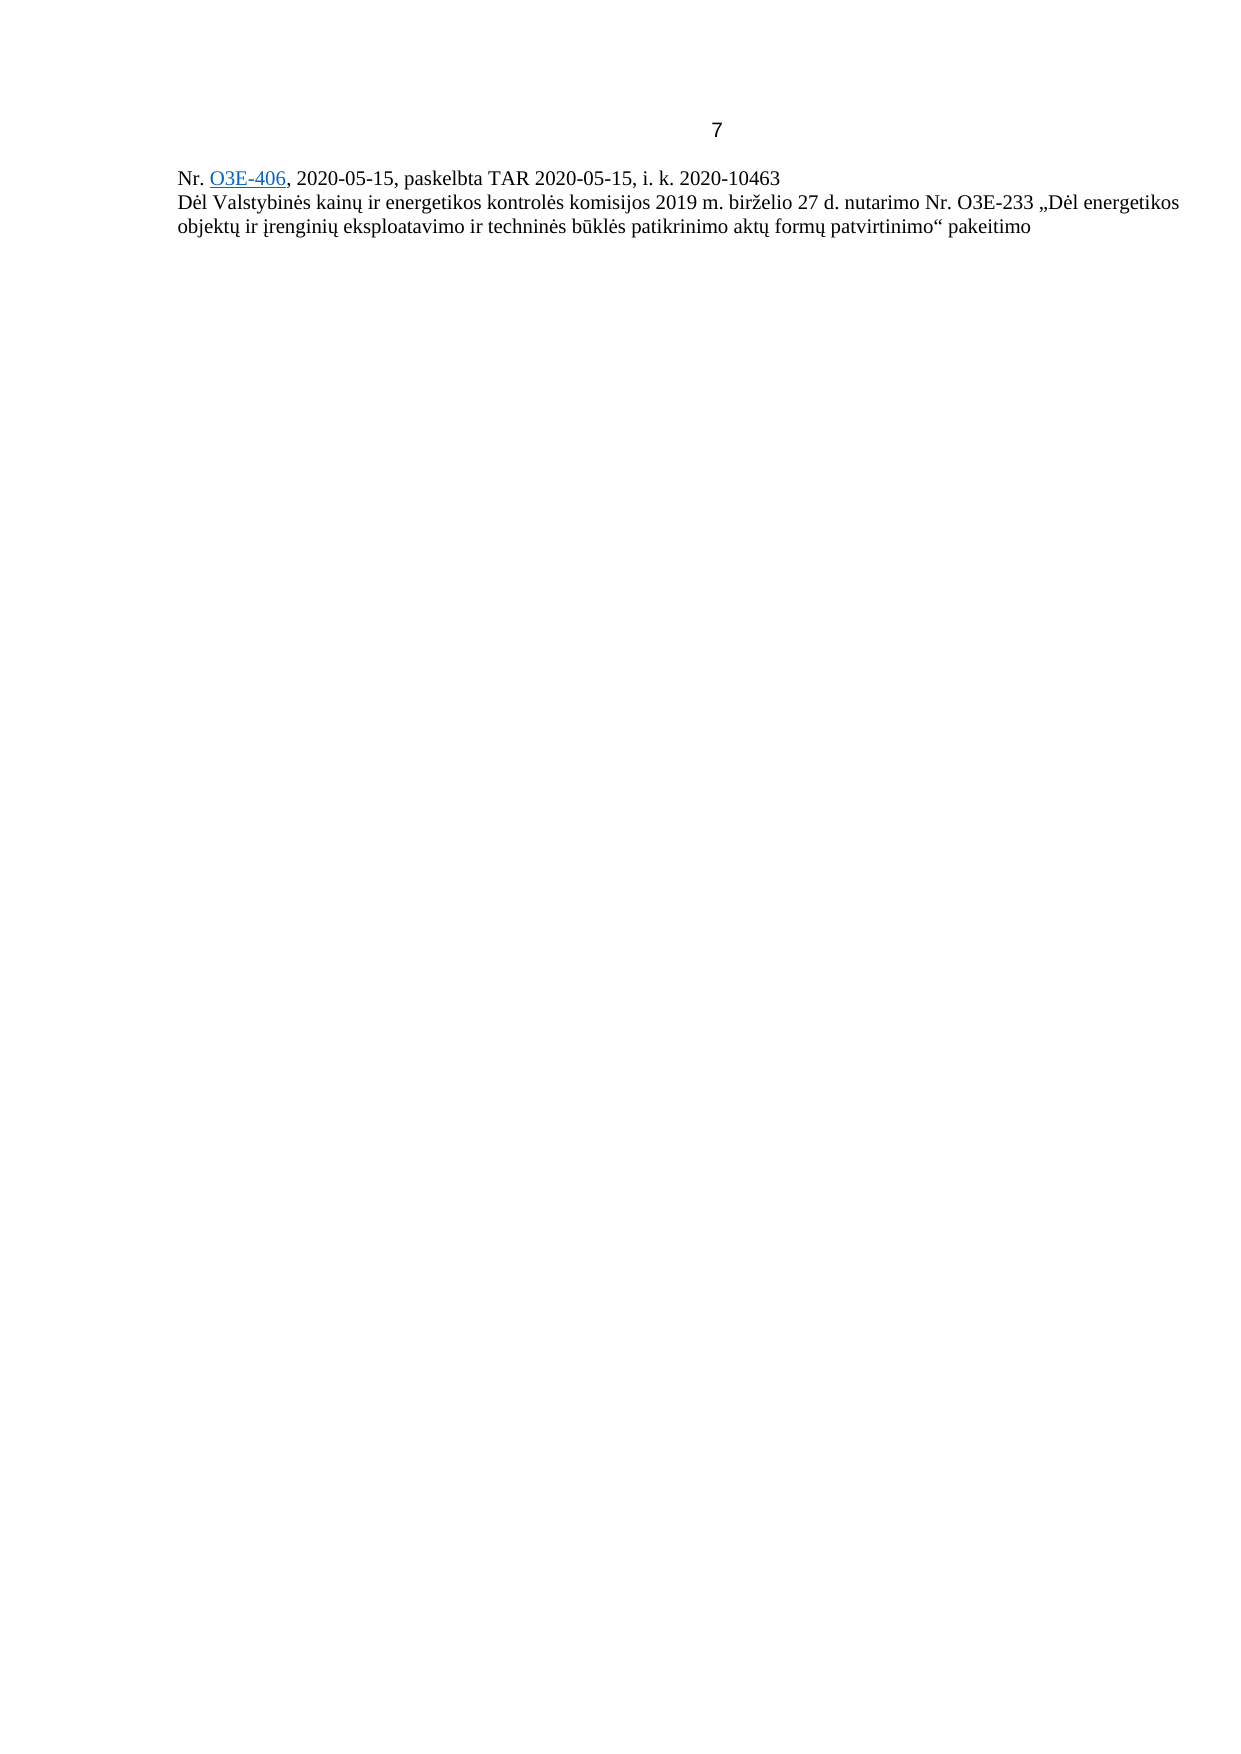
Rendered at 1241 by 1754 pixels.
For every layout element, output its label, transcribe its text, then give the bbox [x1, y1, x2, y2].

text Nr. O3E-406, 2020-05-15, paskelbta TAR 2020-05-15, i. k. 2020-10463 [177, 166, 1181, 190]
text Dėl Valstybinės kainų ir energetikos kontrolės komisijos 2019 m. birželio 27 d. nutarimo Nr. O3E-233 „Dėl energetikos objektų ir įrenginių eksploatavimo ir techninės būklės patikrinimo aktų formų patvirtinimo“ pakeitimo [177, 190, 1181, 238]
